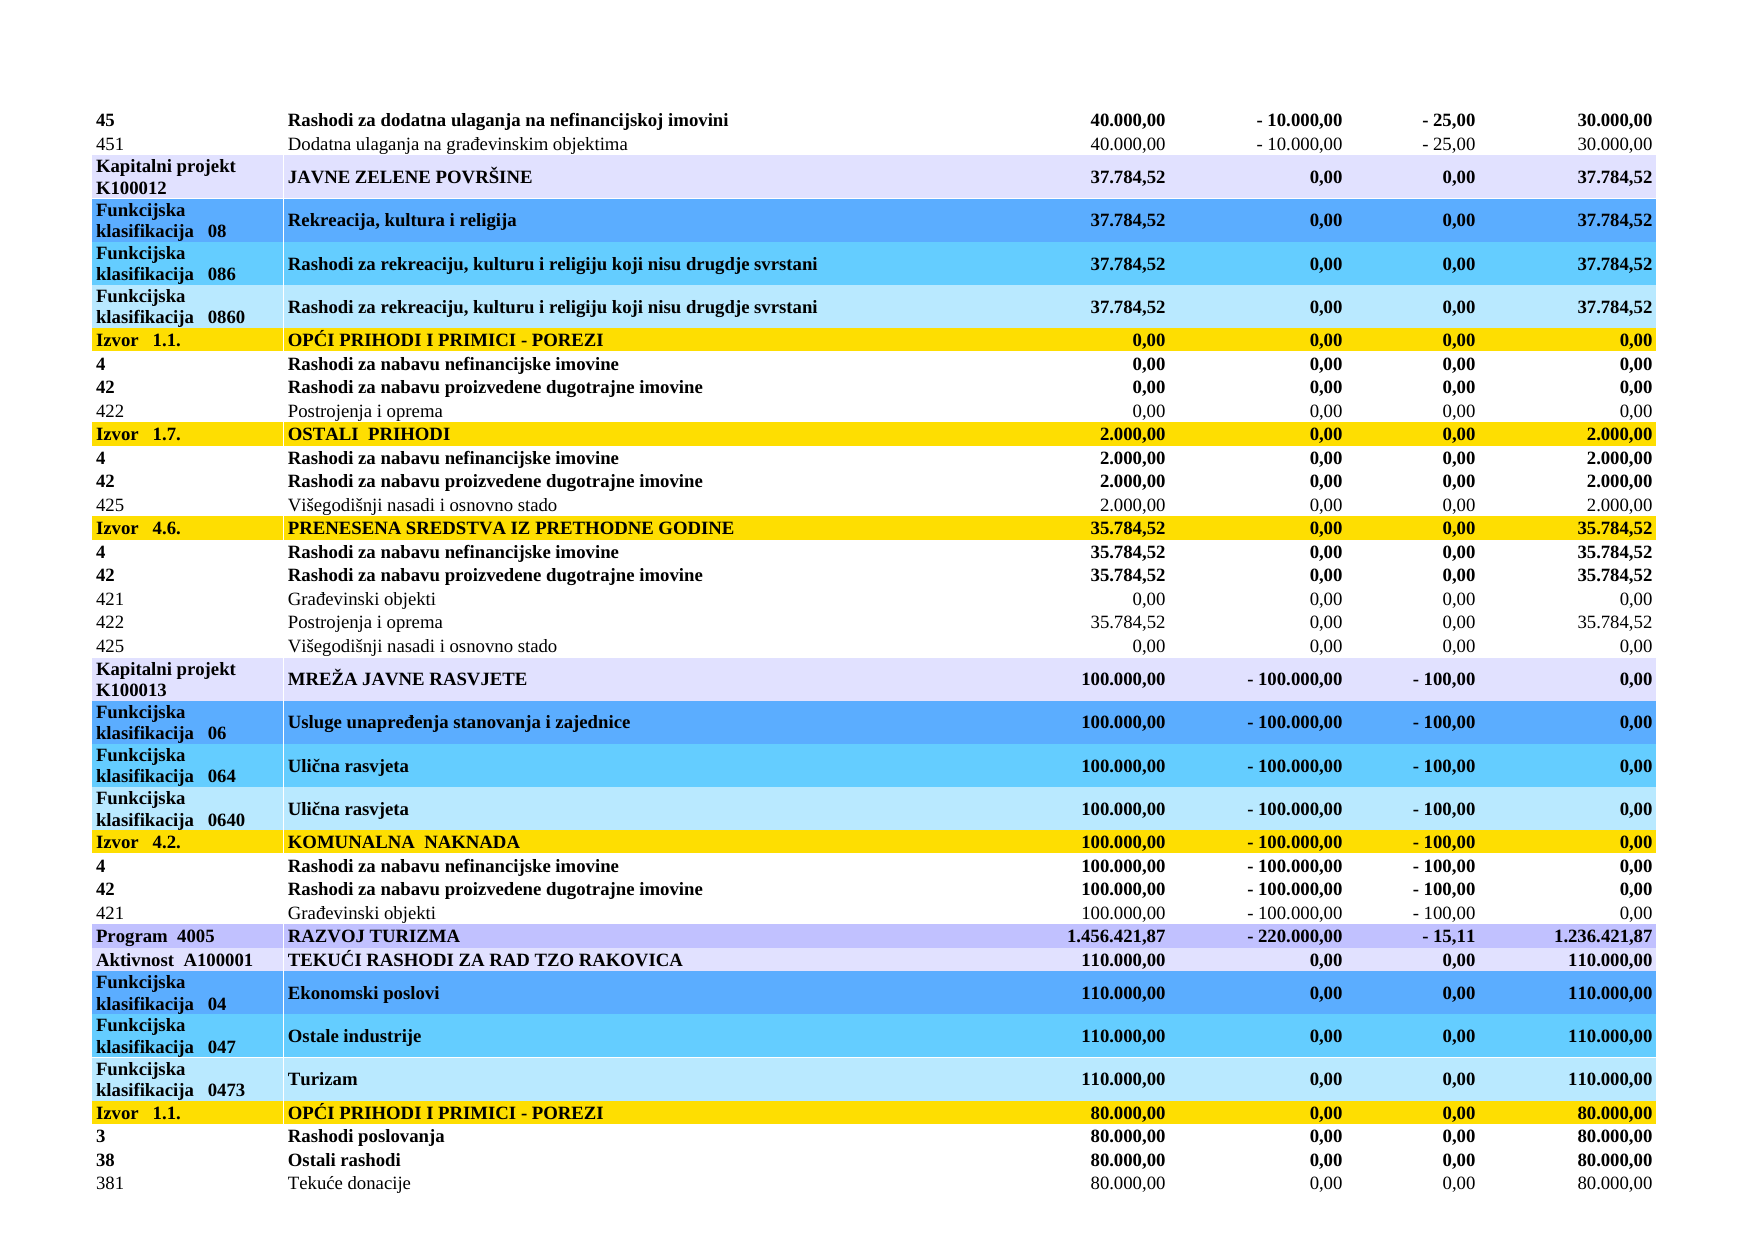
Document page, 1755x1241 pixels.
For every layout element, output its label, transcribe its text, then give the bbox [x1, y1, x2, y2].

table_cell Postrojenja i oprema [284, 610, 992, 634]
table_cell - 100,00 [1346, 854, 1479, 877]
table_cell Građevinski objekti [284, 901, 992, 924]
table_cell 100.000,00 [992, 658, 1169, 701]
table_cell 1.236.421,87 [1479, 924, 1656, 948]
table_cell 42 [92, 877, 283, 901]
table_cell Rashodi za rekreaciju, kulturu i religiju koji nisu drugdje svrstani [284, 285, 992, 328]
table_cell Ostali rashodi [284, 1148, 992, 1171]
table_cell - 100.000,00 [1169, 744, 1346, 787]
table_cell 0,00 [1346, 1101, 1479, 1124]
table_cell 0,00 [1479, 744, 1656, 787]
table_cell 42 [92, 563, 283, 587]
table_cell Funkcijska klasifikacija 086 [92, 242, 283, 285]
table_cell Rashodi za nabavu proizvedene dugotrajne imovine [284, 563, 992, 587]
table_cell Rashodi za nabavu proizvedene dugotrajne imovine [284, 375, 992, 398]
table_cell 0,00 [1346, 1058, 1479, 1101]
table_cell 422 [92, 399, 283, 422]
table_cell - 220.000,00 [1169, 924, 1346, 948]
table_cell 37.784,52 [1479, 242, 1656, 285]
table_cell 80.000,00 [992, 1171, 1169, 1195]
table_cell - 100.000,00 [1169, 854, 1346, 877]
table_cell 38 [92, 1148, 283, 1171]
table_cell PRENESENA SREDSTVA IZ PRETHODNE GODINE [284, 516, 992, 540]
table_cell 2.000,00 [1479, 422, 1656, 446]
table_cell 0,00 [1169, 375, 1346, 398]
table_cell Dodatna ulaganja na građevinskim objektima [284, 132, 992, 155]
table_cell 0,00 [1169, 422, 1346, 446]
table_cell 35.784,52 [1479, 610, 1656, 634]
table_cell Izvor 1.7. [92, 422, 283, 446]
table_cell 4 [92, 540, 283, 563]
table_cell 110.000,00 [1479, 1014, 1656, 1057]
table_cell 35.784,52 [992, 516, 1169, 540]
table_cell 37.784,52 [1479, 155, 1656, 198]
table_cell 0,00 [1346, 493, 1479, 516]
table_cell 2.000,00 [992, 469, 1169, 493]
table_cell 2.000,00 [1479, 493, 1656, 516]
table_cell 37.784,52 [992, 199, 1169, 242]
table_cell JAVNE ZELENE POVRŠINE [284, 155, 992, 198]
table_cell - 100.000,00 [1169, 658, 1346, 701]
table_cell 0,00 [1169, 351, 1346, 375]
table_cell 0,00 [1479, 787, 1656, 830]
table_cell 40.000,00 [992, 108, 1169, 132]
table_cell - 10.000,00 [1169, 108, 1346, 132]
table_cell 0,00 [1169, 285, 1346, 328]
table_cell 110.000,00 [1479, 948, 1656, 971]
table_cell 0,00 [1169, 948, 1346, 971]
table_cell - 100.000,00 [1169, 701, 1346, 744]
table_cell 35.784,52 [992, 610, 1169, 634]
table_cell 80.000,00 [1479, 1124, 1656, 1148]
table_cell 80.000,00 [1479, 1171, 1656, 1195]
table_cell 0,00 [1346, 563, 1479, 587]
table_cell Rekreacija, kultura i religija [284, 199, 992, 242]
table_cell 0,00 [1346, 469, 1479, 493]
table_cell Ekonomski poslovi [284, 971, 992, 1014]
table_cell Višegodišnji nasadi i osnovno stado [284, 493, 992, 516]
table_cell 0,00 [1479, 658, 1656, 701]
table_cell 80.000,00 [992, 1148, 1169, 1171]
table_cell 0,00 [1169, 1014, 1346, 1057]
table_cell Kapitalni projekt K100012 [92, 155, 283, 198]
table_cell Funkcijska klasifikacija 0860 [92, 285, 283, 328]
table_cell Funkcijska klasifikacija 064 [92, 744, 283, 787]
table_cell Funkcijska klasifikacija 0473 [92, 1058, 283, 1101]
table_cell Višegodišnji nasadi i osnovno stado [284, 634, 992, 657]
table_cell - 100,00 [1346, 877, 1479, 901]
table_cell Usluge unapređenja stanovanja i zajednice [284, 701, 992, 744]
table_cell 0,00 [1169, 199, 1346, 242]
table_cell 0,00 [1346, 1014, 1479, 1057]
table_cell 0,00 [1169, 563, 1346, 587]
table_cell 0,00 [1169, 242, 1346, 285]
table_cell 0,00 [992, 399, 1169, 422]
table_cell 100.000,00 [992, 901, 1169, 924]
table_cell - 100,00 [1346, 658, 1479, 701]
table_cell Rashodi poslovanja [284, 1124, 992, 1148]
table_cell 0,00 [1169, 634, 1346, 657]
table_cell 0,00 [1346, 199, 1479, 242]
table_cell 0,00 [1479, 634, 1656, 657]
table_cell 0,00 [1479, 877, 1656, 901]
table_cell - 25,00 [1346, 132, 1479, 155]
table_cell 100.000,00 [992, 787, 1169, 830]
table_cell Rashodi za rekreaciju, kulturu i religiju koji nisu drugdje svrstani [284, 242, 992, 285]
table_cell 2.000,00 [992, 493, 1169, 516]
table_cell Funkcijska klasifikacija 04 [92, 971, 283, 1014]
table_cell 80.000,00 [992, 1101, 1169, 1124]
table_cell Rashodi za nabavu nefinancijske imovine [284, 540, 992, 563]
table_cell 422 [92, 610, 283, 634]
table_cell 4 [92, 446, 283, 469]
table_cell Ulična rasvjeta [284, 744, 992, 787]
table_cell Funkcijska klasifikacija 0640 [92, 787, 283, 830]
table_cell 2.000,00 [1479, 469, 1656, 493]
table_cell 0,00 [1479, 854, 1656, 877]
table_cell 30.000,00 [1479, 132, 1656, 155]
table_cell 80.000,00 [1479, 1148, 1656, 1171]
table_cell 4 [92, 351, 283, 375]
table_cell 35.784,52 [992, 563, 1169, 587]
table_cell 0,00 [1346, 155, 1479, 198]
table_cell 110.000,00 [1479, 971, 1656, 1014]
table_cell Rashodi za dodatna ulaganja na nefinancijskoj imovini [284, 108, 992, 132]
table_cell Izvor 1.1. [92, 328, 283, 351]
table_cell 100.000,00 [992, 830, 1169, 853]
table_cell 0,00 [1346, 948, 1479, 971]
table_cell OPĆI PRIHODI I PRIMICI - POREZI [284, 328, 992, 351]
table_cell 0,00 [1169, 1058, 1346, 1101]
table_cell 0,00 [1346, 399, 1479, 422]
table_cell Kapitalni projekt K100013 [92, 658, 283, 701]
table_cell 451 [92, 132, 283, 155]
table_cell 80.000,00 [1479, 1101, 1656, 1124]
table_cell 110.000,00 [1479, 1058, 1656, 1101]
table_cell - 10.000,00 [1169, 132, 1346, 155]
table_cell - 15,11 [1346, 924, 1479, 948]
table_cell - 100.000,00 [1169, 901, 1346, 924]
table_cell 37.784,52 [1479, 285, 1656, 328]
table_cell MREŽA JAVNE RASVJETE [284, 658, 992, 701]
table_cell - 100.000,00 [1169, 877, 1346, 901]
table_cell KOMUNALNA NAKNADA [284, 830, 992, 853]
table_cell 110.000,00 [992, 948, 1169, 971]
table_cell 35.784,52 [1479, 516, 1656, 540]
table_cell 0,00 [1346, 587, 1479, 610]
table_cell - 100,00 [1346, 830, 1479, 853]
table_cell 110.000,00 [992, 1058, 1169, 1101]
table_cell 42 [92, 375, 283, 398]
table_cell 1.456.421,87 [992, 924, 1169, 948]
table_cell - 100,00 [1346, 901, 1479, 924]
table_cell 0,00 [1346, 1148, 1479, 1171]
table_cell 0,00 [1169, 516, 1346, 540]
table_cell 40.000,00 [992, 132, 1169, 155]
table_cell 0,00 [1346, 1171, 1479, 1195]
table_cell Aktivnost A100001 [92, 948, 283, 971]
table_cell - 100,00 [1346, 701, 1479, 744]
table_cell 0,00 [1169, 399, 1346, 422]
table_cell Ulična rasvjeta [284, 787, 992, 830]
table_cell 0,00 [1479, 701, 1656, 744]
table_cell - 100.000,00 [1169, 787, 1346, 830]
table_cell 0,00 [992, 351, 1169, 375]
table_cell 421 [92, 587, 283, 610]
table_cell 0,00 [992, 375, 1169, 398]
table_cell Građevinski objekti [284, 587, 992, 610]
table_cell 0,00 [1169, 971, 1346, 1014]
table_cell 100.000,00 [992, 877, 1169, 901]
table_cell 0,00 [1346, 971, 1479, 1014]
table_cell 0,00 [1346, 375, 1479, 398]
table_cell RAZVOJ TURIZMA [284, 924, 992, 948]
table_cell Funkcijska klasifikacija 047 [92, 1014, 283, 1057]
table_cell - 25,00 [1346, 108, 1479, 132]
table_cell 0,00 [1169, 328, 1346, 351]
table_cell 0,00 [1479, 587, 1656, 610]
table_cell Izvor 1.1. [92, 1101, 283, 1124]
table_cell 0,00 [1479, 399, 1656, 422]
table_cell 35.784,52 [992, 540, 1169, 563]
table_cell 0,00 [1169, 1124, 1346, 1148]
table_cell 0,00 [1169, 1171, 1346, 1195]
table_cell 0,00 [1169, 493, 1346, 516]
table_cell 0,00 [1169, 610, 1346, 634]
table_cell - 100,00 [1346, 744, 1479, 787]
table_cell 37.784,52 [992, 285, 1169, 328]
table_cell 0,00 [1346, 285, 1479, 328]
table_cell 0,00 [1346, 540, 1479, 563]
table_cell 0,00 [1169, 1148, 1346, 1171]
table_cell 421 [92, 901, 283, 924]
table_cell 381 [92, 1171, 283, 1195]
table_cell Rashodi za nabavu nefinancijske imovine [284, 854, 992, 877]
table_cell OPĆI PRIHODI I PRIMICI - POREZI [284, 1101, 992, 1124]
table_cell 0,00 [1479, 830, 1656, 853]
table_cell 100.000,00 [992, 744, 1169, 787]
table_cell Turizam [284, 1058, 992, 1101]
table_cell - 100.000,00 [1169, 830, 1346, 853]
table_cell 37.784,52 [992, 155, 1169, 198]
table_cell 0,00 [1169, 587, 1346, 610]
table_cell Funkcijska klasifikacija 08 [92, 199, 283, 242]
table_cell Rashodi za nabavu proizvedene dugotrajne imovine [284, 877, 992, 901]
table_cell 0,00 [1346, 516, 1479, 540]
table_cell Tekuće donacije [284, 1171, 992, 1195]
table_cell Ostale industrije [284, 1014, 992, 1057]
table_cell 0,00 [1479, 375, 1656, 398]
table_cell 0,00 [1479, 351, 1656, 375]
table_cell 35.784,52 [1479, 540, 1656, 563]
table_cell 0,00 [1169, 540, 1346, 563]
table_cell Program 4005 [92, 924, 283, 948]
table_cell Postrojenja i oprema [284, 399, 992, 422]
table_cell 110.000,00 [992, 971, 1169, 1014]
table_cell Rashodi za nabavu nefinancijske imovine [284, 351, 992, 375]
table_cell 0,00 [1346, 351, 1479, 375]
table_cell 0,00 [1346, 610, 1479, 634]
table_cell 110.000,00 [992, 1014, 1169, 1057]
table_cell Funkcijska klasifikacija 06 [92, 701, 283, 744]
table_cell Izvor 4.2. [92, 830, 283, 853]
table_cell Izvor 4.6. [92, 516, 283, 540]
table_cell 37.784,52 [1479, 199, 1656, 242]
table_cell 0,00 [1169, 446, 1346, 469]
table_cell 3 [92, 1124, 283, 1148]
table_cell 42 [92, 469, 283, 493]
table_cell 35.784,52 [1479, 563, 1656, 587]
table_cell 0,00 [1346, 328, 1479, 351]
table_cell 2.000,00 [992, 446, 1169, 469]
table_cell 100.000,00 [992, 854, 1169, 877]
table_cell 30.000,00 [1479, 108, 1656, 132]
table_cell 45 [92, 108, 283, 132]
table_cell 2.000,00 [1479, 446, 1656, 469]
table_cell 0,00 [1346, 634, 1479, 657]
table_cell 0,00 [1346, 446, 1479, 469]
table_cell 0,00 [992, 634, 1169, 657]
table_cell 425 [92, 634, 283, 657]
table_cell 0,00 [1346, 1124, 1479, 1148]
table_cell 0,00 [1479, 328, 1656, 351]
table_cell Rashodi za nabavu proizvedene dugotrajne imovine [284, 469, 992, 493]
table_cell 0,00 [1169, 469, 1346, 493]
table_cell 80.000,00 [992, 1124, 1169, 1148]
table_cell OSTALI PRIHODI [284, 422, 992, 446]
table_cell 425 [92, 493, 283, 516]
table_cell 4 [92, 854, 283, 877]
table_cell 0,00 [992, 328, 1169, 351]
table_cell 0,00 [1346, 422, 1479, 446]
table_cell 2.000,00 [992, 422, 1169, 446]
table_cell TEKUĆI RASHODI ZA RAD TZO RAKOVICA [284, 948, 992, 971]
table_cell 0,00 [1479, 901, 1656, 924]
table_cell 0,00 [992, 587, 1169, 610]
table_cell 0,00 [1169, 1101, 1346, 1124]
table_cell 0,00 [1169, 155, 1346, 198]
table_cell 0,00 [1346, 242, 1479, 285]
table_cell 100.000,00 [992, 701, 1169, 744]
table_cell Rashodi za nabavu nefinancijske imovine [284, 446, 992, 469]
table_cell 37.784,52 [992, 242, 1169, 285]
table_cell - 100,00 [1346, 787, 1479, 830]
